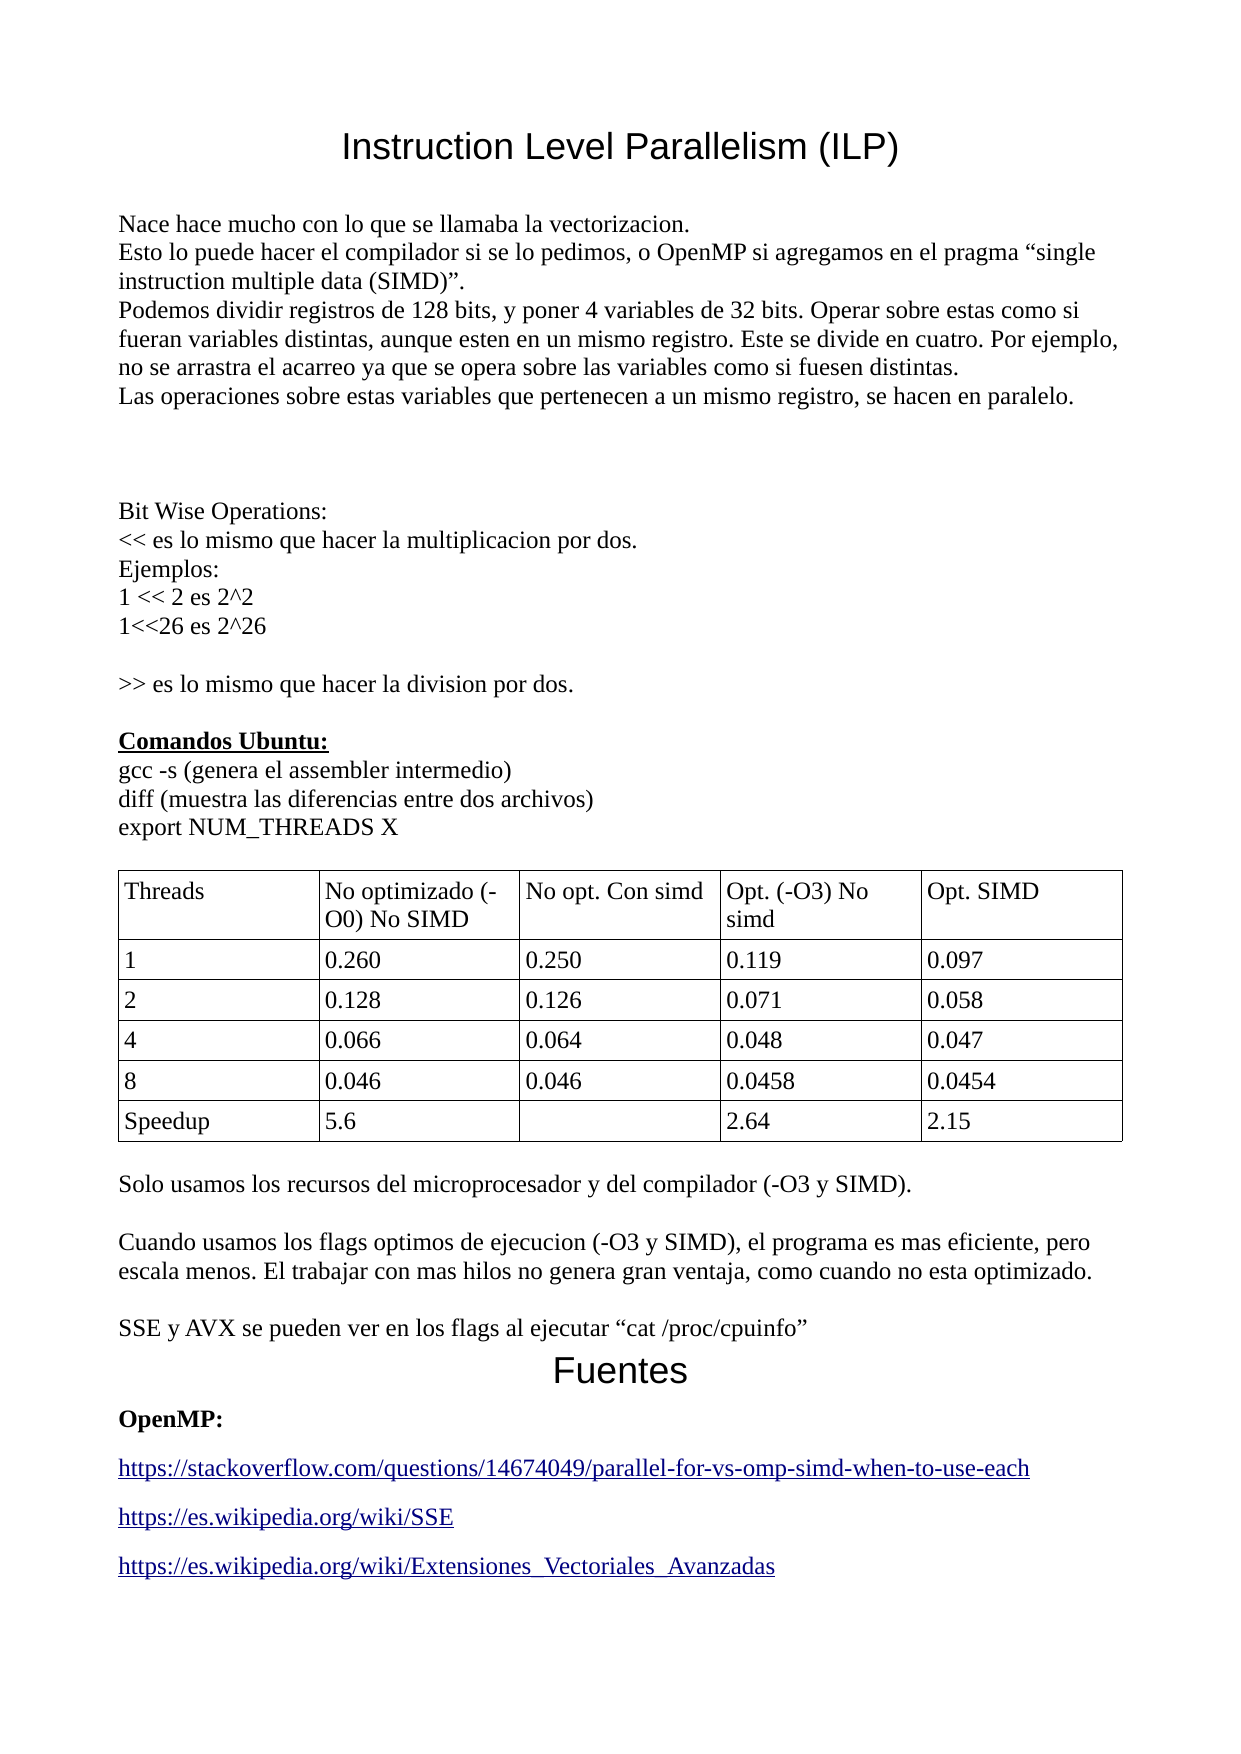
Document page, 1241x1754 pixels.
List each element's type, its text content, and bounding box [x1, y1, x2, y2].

table_cell [520, 1101, 720, 1141]
text << es lo mismo que hacer la multiplicacion por dos. [118, 525, 1122, 554]
text SSE y AVX se pueden ver en los flags al ejecutar “cat /proc/cpuinfo” [118, 1313, 1122, 1342]
text Comandos Ubuntu: [118, 726, 1122, 755]
table_cell 0.126 [520, 980, 720, 1020]
table_cell 2.15 [922, 1101, 1122, 1141]
text Nace hace mucho con lo que se llamaba la vectorizacion. [118, 209, 1122, 237]
table_cell 0.0454 [922, 1061, 1122, 1100]
table_header Opt. (-O3) No simd [721, 871, 921, 939]
text 1 << 2 es 2^2 [118, 582, 1122, 611]
table_cell 0.046 [520, 1061, 720, 1100]
table_cell 8 [119, 1061, 319, 1100]
subtitle Fuentes [118, 1348, 1122, 1391]
table_cell 2 [119, 980, 319, 1020]
table_header Opt. SIMD [922, 871, 1122, 939]
table_cell 0.058 [922, 980, 1122, 1020]
text OpenMP: [118, 1404, 1122, 1433]
text Cuando usamos los flags optimos de ejecucion (-O3 y SIMD), el programa es mas eficiente, pero escala menos. El trabajar con mas hilos no genera gran ventaja, como cuando no esta optimizado. [118, 1227, 1122, 1284]
table_cell 1 [119, 940, 319, 979]
table_cell 0.071 [721, 980, 921, 1020]
table_cell 4 [119, 1021, 319, 1060]
table_cell 0.128 [320, 980, 519, 1020]
text Solo usamos los recursos del microprocesador y del compilador (-O3 y SIMD). [118, 1169, 1122, 1198]
text https://es.wikipedia.org/wiki/Extensiones_Vectoriales_Avanzadas [118, 1551, 1122, 1580]
table_header Threads [119, 871, 319, 939]
text diff (muestra las diferencias entre dos archivos) [118, 784, 1122, 812]
table_cell 0.047 [922, 1021, 1122, 1060]
text export NUM_THREADS X [118, 812, 1122, 841]
table_cell 5.6 [320, 1101, 519, 1141]
table_cell 0.097 [922, 940, 1122, 979]
text Las operaciones sobre estas variables que pertenecen a un mismo registro, se hacen en paralelo. [118, 381, 1122, 410]
table_cell 0.0458 [721, 1061, 921, 1100]
table_cell 0.064 [520, 1021, 720, 1060]
table_cell Speedup [119, 1101, 319, 1141]
subtitle Instruction Level Parallelism (ILP) [118, 124, 1122, 167]
text >> es lo mismo que hacer la division por dos. [118, 669, 1122, 697]
table_header No opt. Con simd [520, 871, 720, 939]
text https://es.wikipedia.org/wiki/SSE [118, 1502, 1122, 1531]
table_cell 0.066 [320, 1021, 519, 1060]
text gcc -s (genera el assembler intermedio) [118, 755, 1122, 784]
table_cell 2.64 [721, 1101, 921, 1141]
text Ejemplos: [118, 554, 1122, 582]
table_cell 0.260 [320, 940, 519, 979]
text Podemos dividir registros de 128 bits, y poner 4 variables de 32 bits. Operar sobre estas como si fueran variables distintas, aunque esten en un mismo registro. Este se divide en cuatro. Por ejemplo, no se arrastra el acarreo ya que se opera sobre las variables como si fuesen distintas. [118, 295, 1122, 381]
table_cell 0.250 [520, 940, 720, 979]
text 1<<26 es 2^26 [118, 611, 1122, 640]
table_cell 0.046 [320, 1061, 519, 1100]
table_cell 0.119 [721, 940, 921, 979]
table_header No optimizado (-O0) No SIMD [320, 871, 519, 939]
table_cell 0.048 [721, 1021, 921, 1060]
text https://stackoverflow.com/questions/14674049/parallel-for-vs-omp-simd-when-to-use-each [118, 1453, 1122, 1482]
text Esto lo puede hacer el compilador si se lo pedimos, o OpenMP si agregamos en el pragma “single instruction multiple data (SIMD)”. [118, 237, 1122, 295]
text Bit Wise Operations: [118, 496, 1122, 525]
